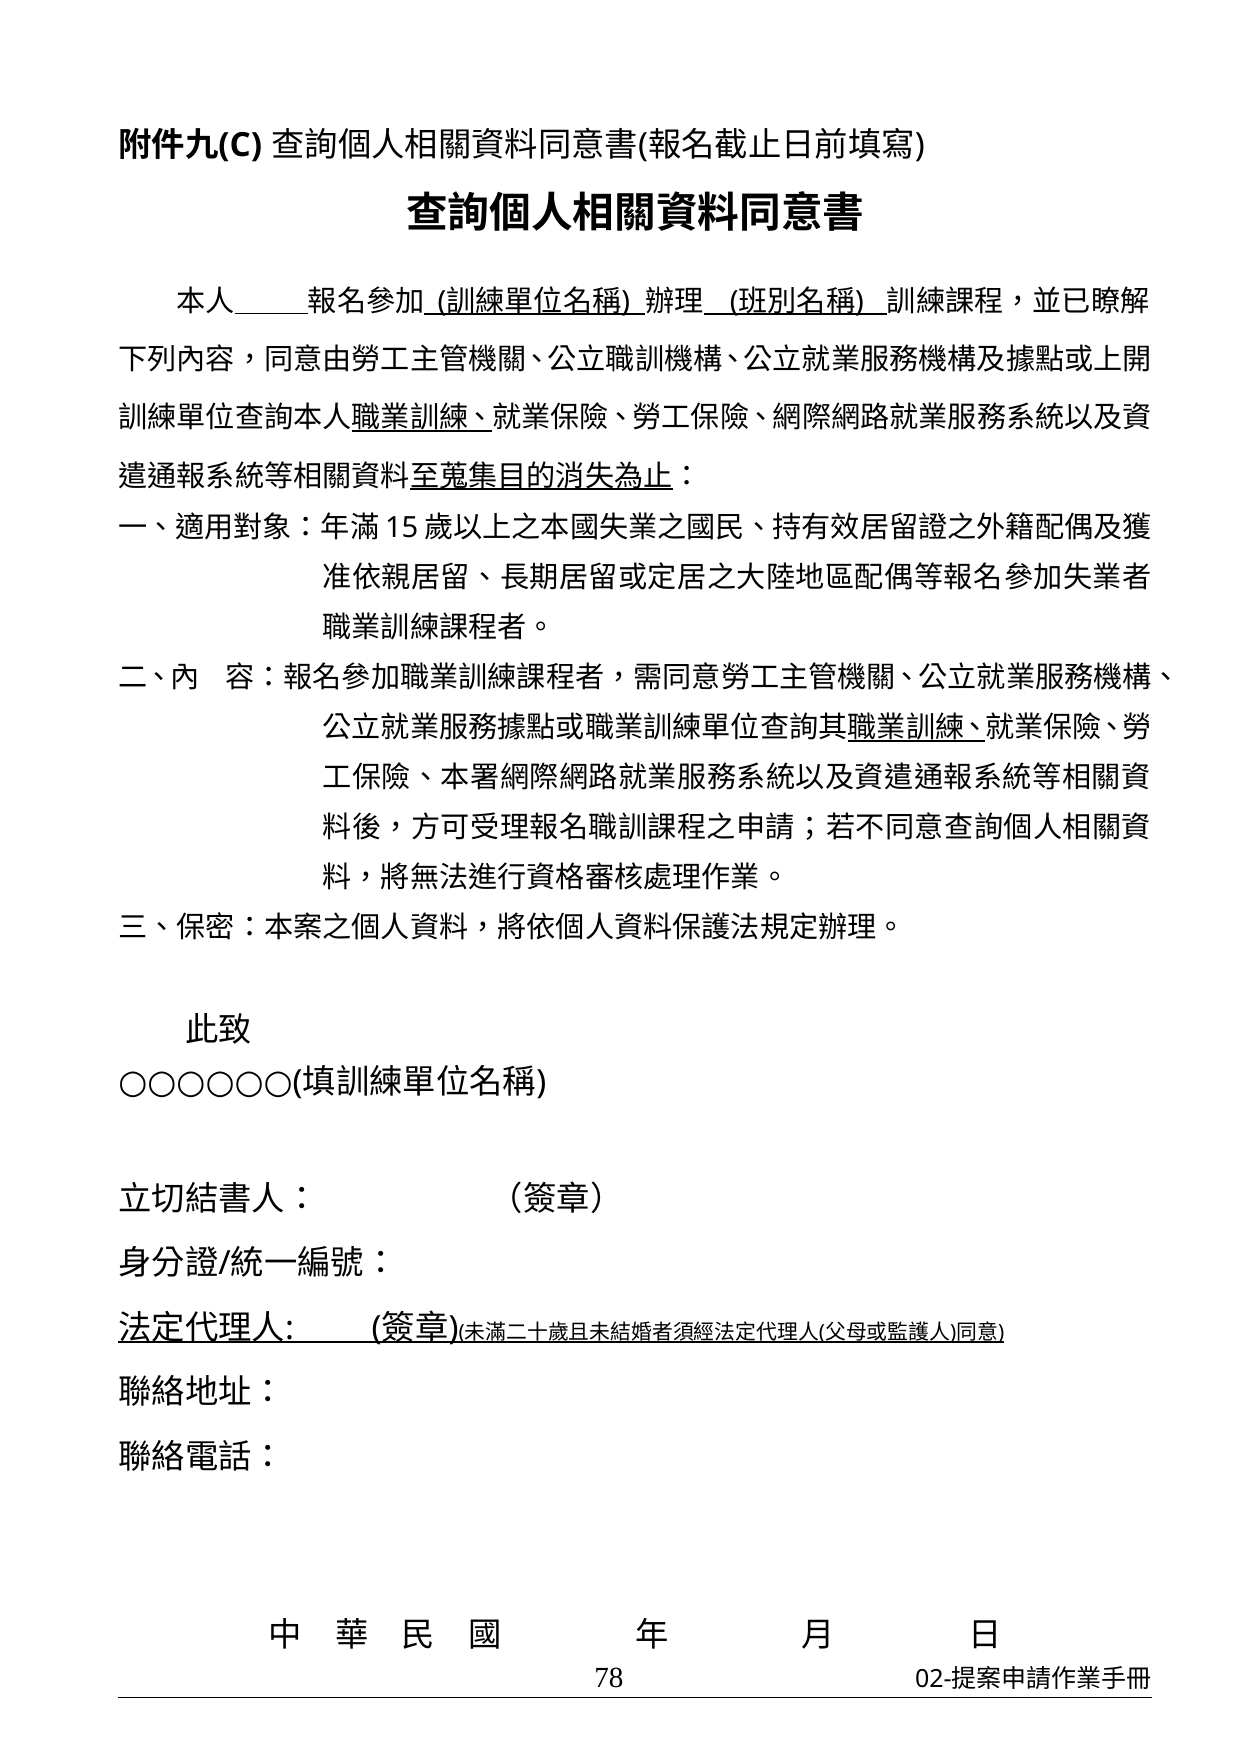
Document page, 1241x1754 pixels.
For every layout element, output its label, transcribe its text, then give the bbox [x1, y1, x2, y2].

text 本人 報名參加 (訓練單位名稱) 辦理 (班別名稱) 訓練課程，並已瞭解下列內容，同意由勞工主管機關、公立職訓機構、公立就業服務機構及據點或上開訓練單位查詢本人職業訓練、就業保險、勞工保險、網際網路就業服務系統以及資遣通報系統等相關資料至蒐集目的消失為止： [118, 264, 1152, 498]
text 三、保密：本案之個人資料，將依個人資料保護法規定辦理。 [118, 898, 1152, 948]
text 二、內 容：報名參加職業訓練課程者，需同意勞工主管機關、公立就業服務機構、公立就業服務據點或職業訓練單位查詢其職業訓練、就業保險、勞工保險、本署網際網路就業服務系統以及資遣通報系統等相關資料後，方可受理報名職訓課程之申請；若不同意查詢個人相關資料，將無法進行資格審核處理作業。 [118, 648, 1152, 898]
text 中 華 民 國 年 月 日 [118, 1608, 1152, 1656]
subtitle 附件九(C) 查詢個人相關資料同意書(報名截止日前填寫) [118, 118, 1152, 167]
text 法定代理人: (簽章)(未滿二十歲且未結婚者須經法定代理人(父母或監護人)同意) [118, 1298, 1152, 1350]
text 一、適用對象：年滿15歲以上之本國失業之國民、持有效居留證之外籍配偶及獲准依親居留、長期居留或定居之大陸地區配偶等報名參加失業者職業訓練課程者。 [118, 498, 1152, 648]
text 查詢個人相關資料同意書 [118, 179, 1152, 239]
text 立切結書人： （簽章） [118, 1168, 1152, 1221]
text 身分證/統一編號： [118, 1233, 1152, 1285]
text ○○○○○○(填訓練單位名稱) [118, 1052, 1152, 1104]
text 聯絡地址： [118, 1362, 1152, 1414]
text 此致 [118, 1000, 1152, 1052]
text 聯絡電話： [118, 1427, 1152, 1479]
